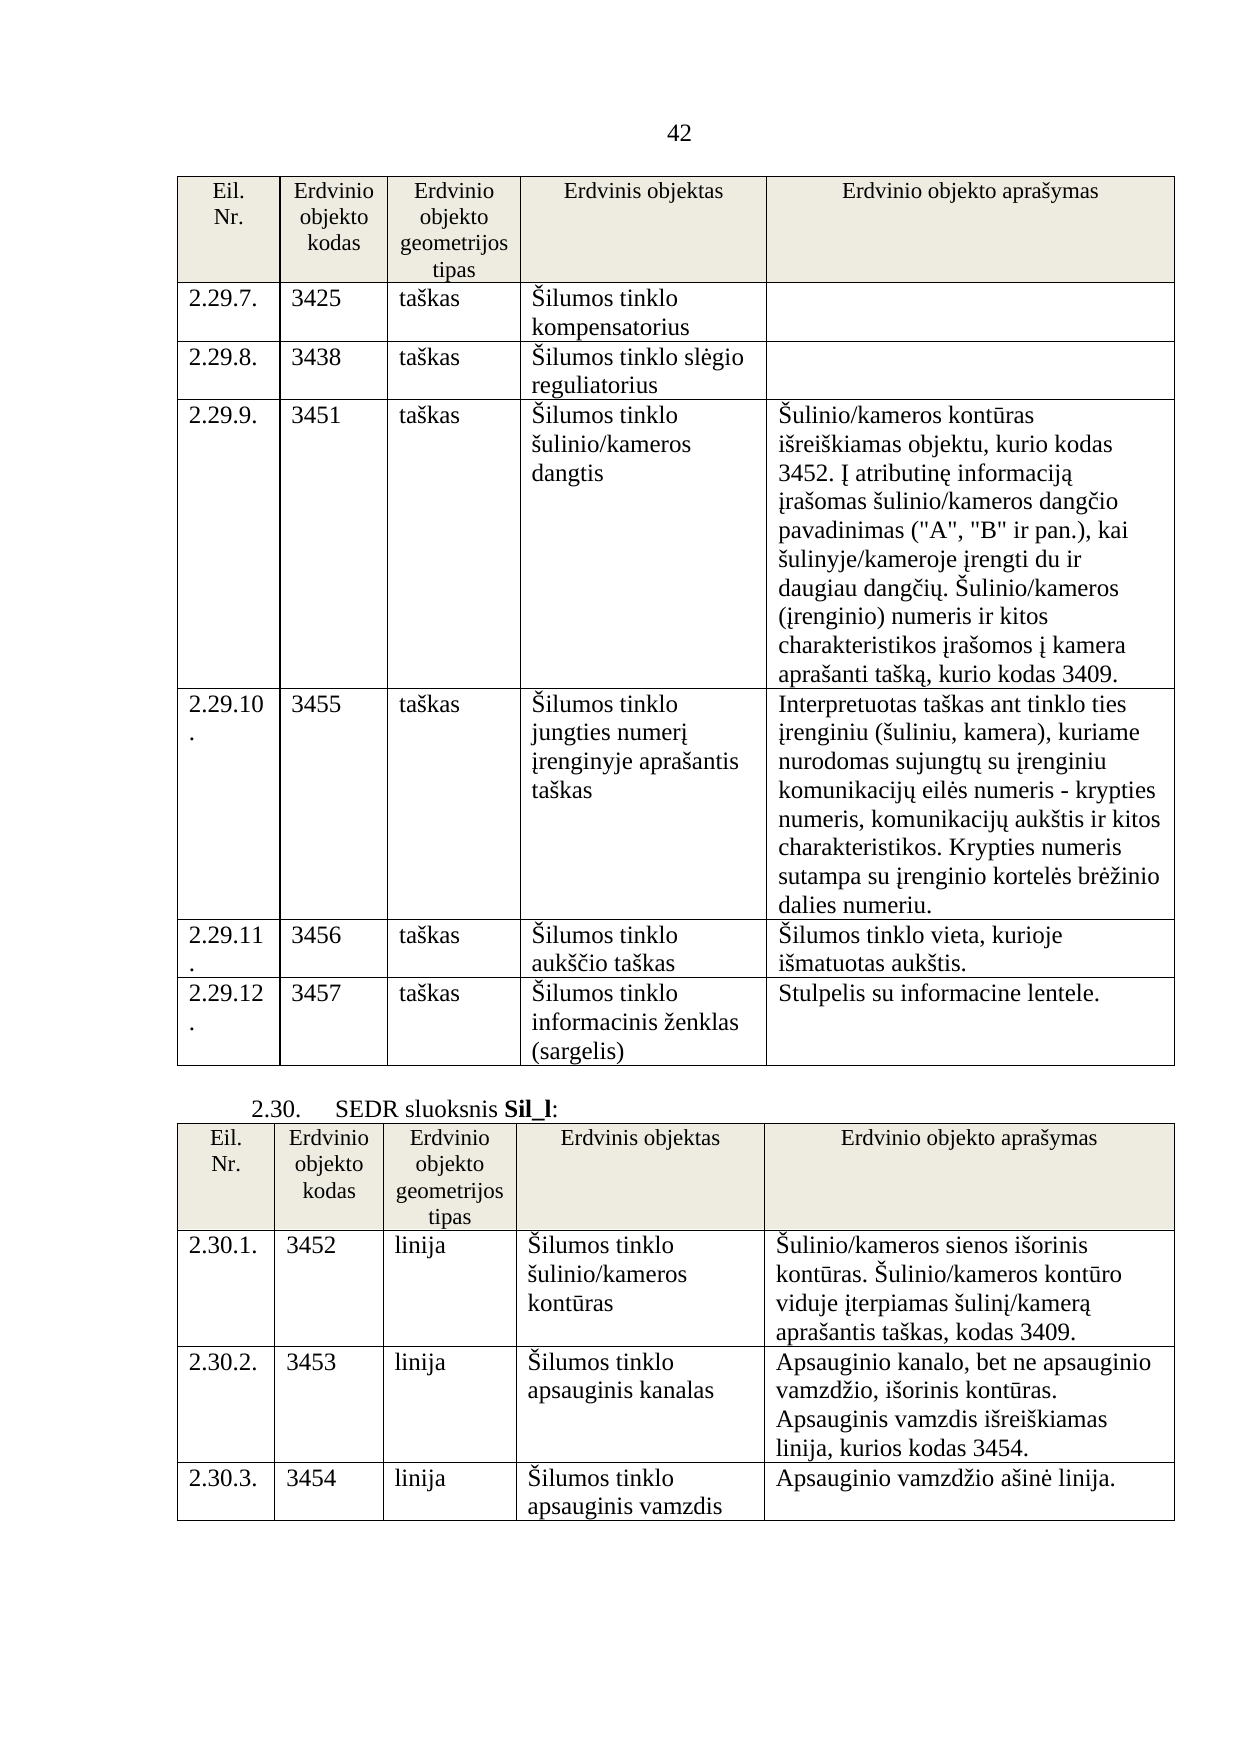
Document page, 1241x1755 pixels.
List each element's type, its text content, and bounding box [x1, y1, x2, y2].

table_cell Šilumos tinklo kompensatorius [521, 283, 766, 341]
table_cell Šilumos tinklo apsauginis vamzdis [517, 1463, 764, 1520]
table_cell 3457 [281, 978, 387, 1064]
table_cell Apsauginio vamzdžio ašinė linija. [765, 1463, 1174, 1520]
table_cell linija [384, 1347, 516, 1462]
table_cell [767, 342, 1174, 399]
table_cell linija [384, 1231, 516, 1346]
table_cell 3438 [281, 342, 387, 399]
table_cell Stulpelis su informacine lentele. [767, 978, 1174, 1064]
table_cell 2.30.3. [178, 1463, 274, 1520]
table_cell 2.30.1. [178, 1231, 274, 1346]
table_cell taškas [388, 400, 520, 688]
table_cell Šilumos tinklo jungties numerį įrenginyje aprašantis taškas [521, 689, 766, 919]
table_cell 2.29.9. [178, 400, 279, 688]
table_cell 3455 [281, 689, 387, 919]
table_cell taškas [388, 978, 520, 1064]
table_cell Šilumos tinklo informacinis ženklas (sargelis) [521, 978, 766, 1064]
table_cell 2.29.12. [178, 978, 279, 1064]
table_cell Šilumos tinklo šulinio/kameros kontūras [517, 1231, 764, 1346]
table_cell 2.29.11. [178, 920, 279, 977]
table_cell taškas [388, 920, 520, 977]
table_cell Šilumos tinklo šulinio/kameros dangtis [521, 400, 766, 688]
table_cell linija [384, 1463, 516, 1520]
table_header Eil. Nr. [178, 1124, 274, 1229]
table_cell 2.29.10. [178, 689, 279, 919]
table_cell 3425 [281, 283, 387, 341]
table_cell Šilumos tinklo vieta, kurioje išmatuotas aukštis. [767, 920, 1174, 977]
table_cell Apsauginio kanalo, bet ne apsauginio vamzdžio, išorinis kontūras. Apsauginis vamzdis išreiškiamas linija, kurios kodas 3454. [765, 1347, 1174, 1462]
table_cell 2.29.7. [178, 283, 279, 341]
table_cell Šilumos tinklo slėgio reguliatorius [521, 342, 766, 399]
table_cell 3456 [281, 920, 387, 977]
table_header Erdvinio objekto aprašymas [767, 177, 1174, 282]
table_cell 3452 [275, 1231, 383, 1346]
table_header Erdvinio objekto aprašymas [765, 1124, 1174, 1229]
table_cell 3453 [275, 1347, 383, 1462]
text 2.30. SEDR sluoksnis Sil_l: [251, 1094, 1181, 1123]
table_header Erdvinio objekto geometrijos tipas [388, 177, 520, 282]
table_cell Šulinio/kameros kontūras išreiškiamas objektu, kurio kodas 3452. Į atributinę informaciją įrašomas šulinio/kameros dangčio pavadinimas ("A", "B" ir pan.), kai šulinyje/kameroje įrengti du ir daugiau dangčių. Šulinio/kameros (įrenginio) numeris ir kitos charakteristikos įrašomos į kamera aprašanti tašką, kurio kodas 3409. [767, 400, 1174, 688]
table_header Erdvinio objekto kodas [281, 177, 387, 282]
table_cell 3454 [275, 1463, 383, 1520]
table_header Erdvinis objektas [521, 177, 766, 282]
table_cell taškas [388, 689, 520, 919]
table_cell taškas [388, 283, 520, 341]
table_header Erdvinio objekto geometrijos tipas [384, 1124, 516, 1229]
table_cell 3451 [281, 400, 387, 688]
table_header Eil. Nr. [178, 177, 279, 282]
table_cell 2.29.8. [178, 342, 279, 399]
table_cell Interpretuotas taškas ant tinklo ties įrenginiu (šuliniu, kamera), kuriame nurodomas sujungtų su įrenginiu komunikacijų eilės numeris - krypties numeris, komunikacijų aukštis ir kitos charakteristikos. Krypties numeris sutampa su įrenginio kortelės brėžinio dalies numeriu. [767, 689, 1174, 919]
table_cell Šilumos tinklo aukščio taškas [521, 920, 766, 977]
table_cell Šulinio/kameros sienos išorinis kontūras. Šulinio/kameros kontūro viduje įterpiamas šulinį/kamerą aprašantis taškas, kodas 3409. [765, 1231, 1174, 1346]
table_header Erdvinio objekto kodas [275, 1124, 383, 1229]
table_cell [767, 283, 1174, 341]
table_cell Šilumos tinklo apsauginis kanalas [517, 1347, 764, 1462]
table_cell taškas [388, 342, 520, 399]
table_cell 2.30.2. [178, 1347, 274, 1462]
table_header Erdvinis objektas [517, 1124, 764, 1229]
